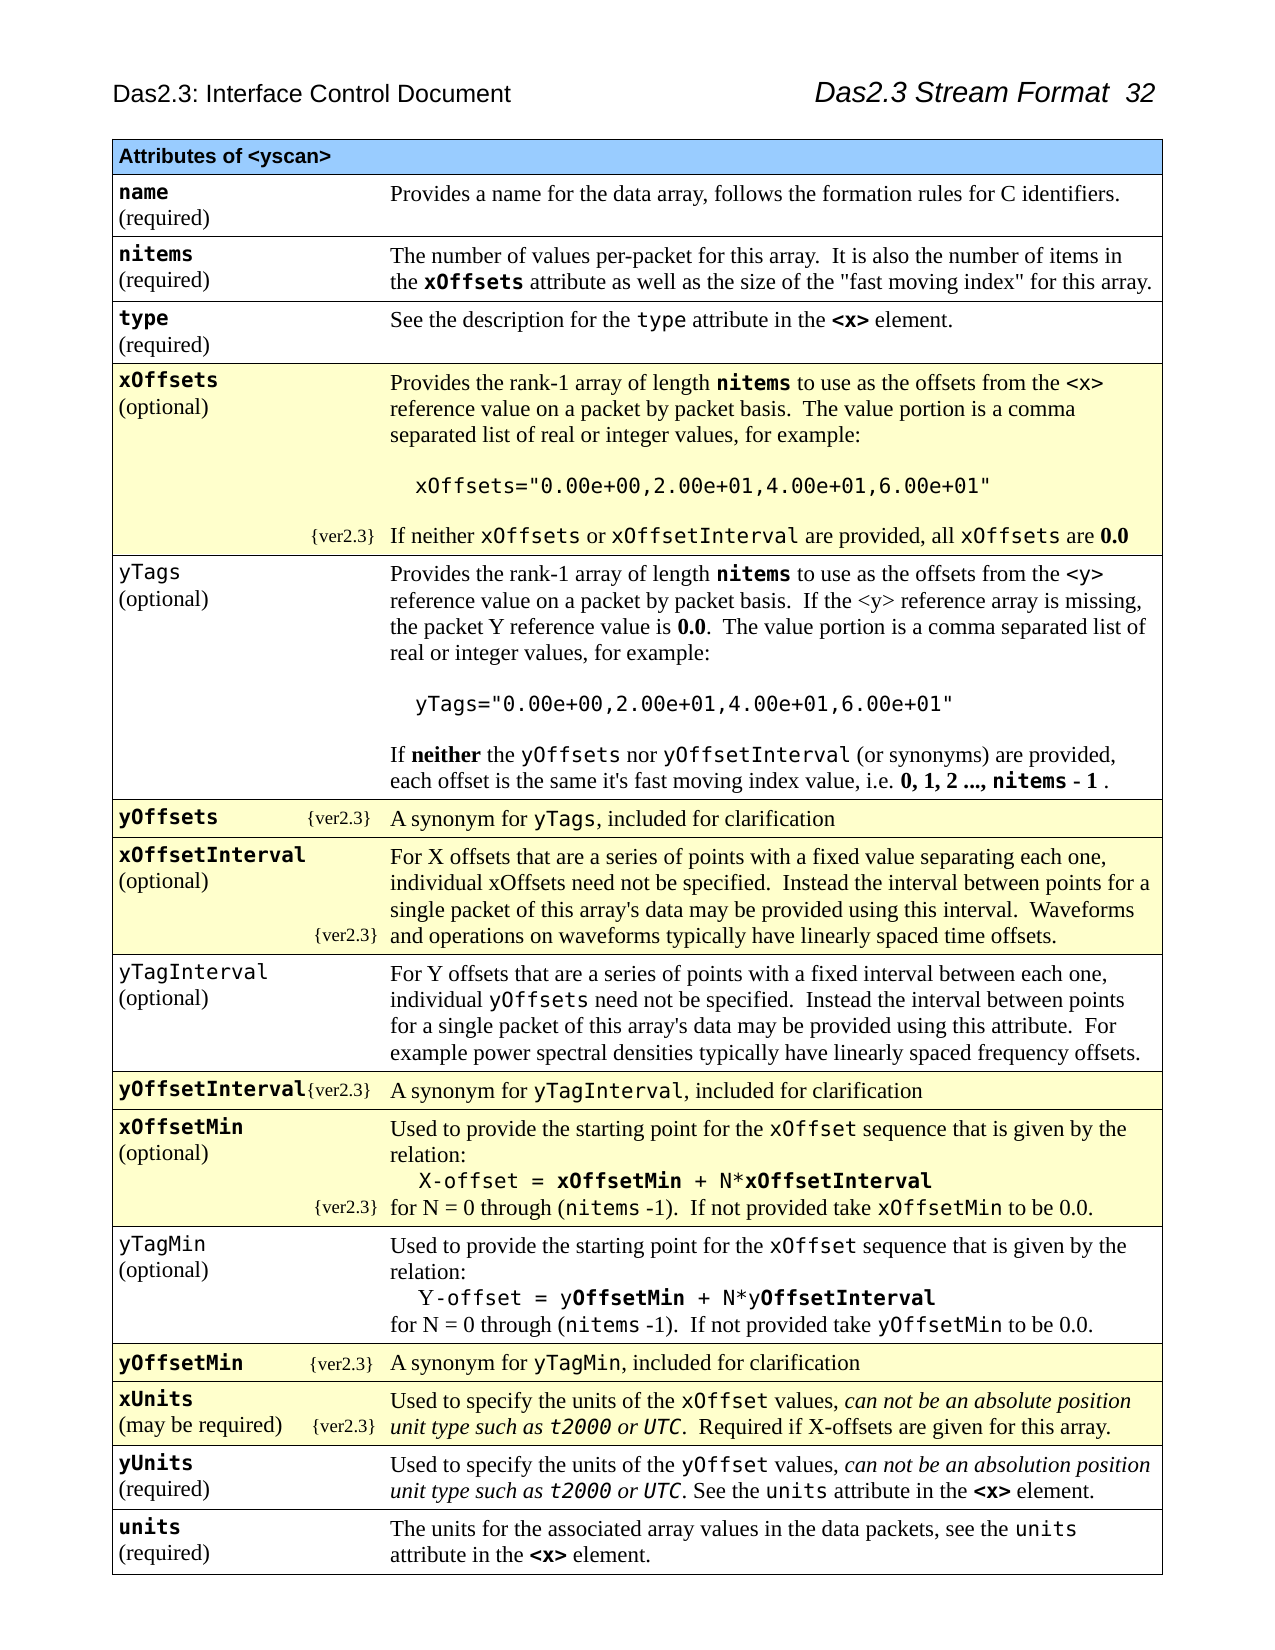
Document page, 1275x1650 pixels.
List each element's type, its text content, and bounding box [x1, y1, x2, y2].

table_cell units (required) [113, 1510, 384, 1574]
table_cell A synonym for yTagInterval, included for clarification [384, 1072, 1162, 1109]
table_cell Provides a name for the data array, follows the formation rules for C identifiers. [384, 175, 1162, 236]
table_cell See the description for the type attribute in the <x> element. [384, 302, 1162, 363]
table_cell nitems (required) [113, 237, 384, 301]
table_cell yTags (optional) [113, 556, 384, 799]
table_cell The units for the associated array values in the data packets, see the units attribute in the <x> element. [384, 1510, 1162, 1574]
table_cell Used to provide the starting point for the xOffset sequence that is given by the relation: X-offset = xOffsetMin + N*xOffsetInterval for N = 0 through (nitems -1). If not provided take xOffsetMin to be 0.0. [384, 1110, 1162, 1226]
table_cell yTagMin (optional) [113, 1227, 384, 1343]
table_cell xOffsetMin (optional) {ver2.3} [113, 1110, 384, 1226]
table_cell xUnits (may be required) {ver2.3} [113, 1382, 384, 1445]
table_cell Used to specify the units of the yOffset values, can not be an absolution position unit type such as t2000 or UTC. See the units attribute in the <x> element. [384, 1446, 1162, 1509]
table_cell Used to specify the units of the xOffset values, can not be an absolute position unit type such as t2000 or UTC. Required if X-offsets are given for this array. [384, 1382, 1162, 1445]
table_cell yTagInterval (optional) [113, 955, 384, 1071]
table_cell The number of values per-packet for this array. It is also the number of items in the xOffsets attribute as well as the size of the "fast moving index" for this array. [384, 237, 1162, 301]
table_cell A synonym for yTagMin, included for clarification [384, 1344, 1162, 1381]
table_cell yOffsets {ver2.3} [113, 800, 384, 837]
table_cell For Y offsets that are a series of points with a fixed interval between each one, individual yOffsets need not be specified. Instead the interval between points for a single packet of this array's data may be provided using this attribute. For example power spectral densities typically have linearly spaced frequency offsets. [384, 955, 1162, 1071]
table_cell type (required) [113, 302, 384, 363]
table_cell yOffsetInterval{ver2.3} [113, 1072, 384, 1109]
table_cell For X offsets that are a series of points with a fixed value separating each one, individual xOffsets need not be specified. Instead the interval between points for a single packet of this array's data may be provided using this interval. Waveforms and operations on waveforms typically have linearly spaced time offsets. [384, 838, 1162, 954]
table_cell yUnits (required) [113, 1446, 384, 1509]
table_cell yOffsetMin {ver2.3} [113, 1344, 384, 1381]
table_cell Used to provide the starting point for the xOffset sequence that is given by the relation: Y-offset = yOffsetMin + N*yOffsetInterval for N = 0 through (nitems -1). If not provided take yOffsetMin to be 0.0. [384, 1227, 1162, 1343]
table_cell xOffsets (optional) {ver2.3} [113, 364, 384, 554]
table_cell Provides the rank-1 array of length nitems to use as the offsets from the <y> reference value on a packet by packet basis. If the <y> reference array is missing, the packet Y reference value is 0.0. The value portion is a comma separated list of real or integer values, for example: yTags="0.00e+00,2.00e+01,4.00e+01,6.00e+01" If neither the yOffsets nor yOffsetInterval (or synonyms) are provided, each offset is the same it's fast moving index value, i.e. 0, 1, 2 ..., nitems - 1 . [384, 556, 1162, 799]
table_header Attributes of <yscan> [113, 140, 1162, 174]
table_cell A synonym for yTags, included for clarification [384, 800, 1162, 837]
table_cell xOffsetInterval (optional) {ver2.3} [113, 838, 384, 954]
table_cell name (required) [113, 175, 384, 236]
table_cell Provides the rank-1 array of length nitems to use as the offsets from the <x> reference value on a packet by packet basis. The value portion is a comma separated list of real or integer values, for example: xOffsets="0.00e+00,2.00e+01,4.00e+01,6.00e+01" If neither xOffsets or xOffsetInterval are provided, all xOffsets are 0.0 [384, 364, 1162, 554]
